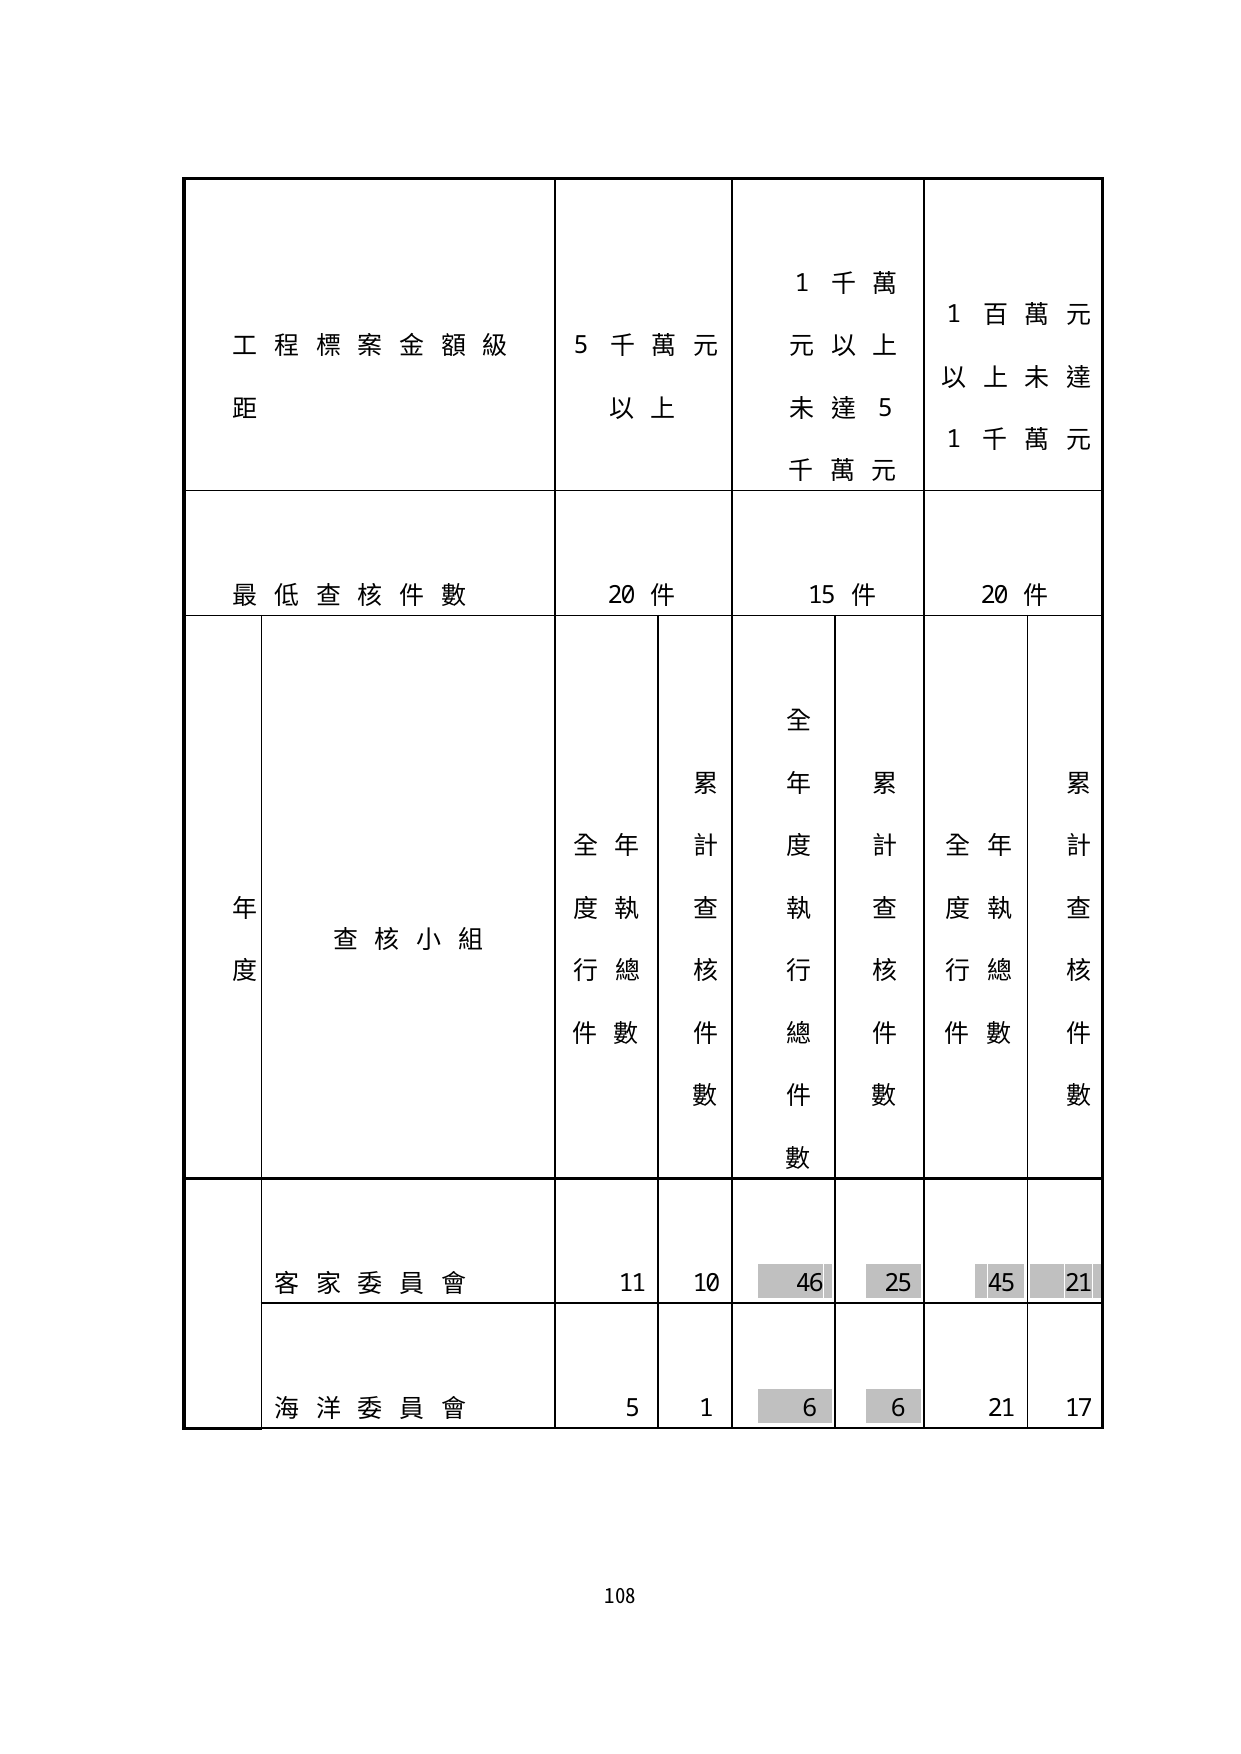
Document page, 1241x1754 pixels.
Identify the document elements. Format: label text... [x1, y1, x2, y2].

table_cell 5 [556, 1304, 657, 1427]
table_cell 21 [1028, 1180, 1101, 1302]
table_cell 1 [659, 1304, 731, 1427]
table_cell 最低查核件數 [186, 491, 554, 615]
table_cell 累計查核件數 [1028, 616, 1101, 1177]
table_cell 累計查核件數 [659, 616, 731, 1177]
table_cell 25 [836, 1180, 923, 1302]
table_header 1千萬元以上未達5千萬元 [733, 180, 923, 490]
table_cell 全年度執行總件數 [733, 616, 834, 1177]
table_cell 6 [836, 1304, 923, 1427]
table_cell 累計查核件數 [836, 616, 923, 1177]
table_cell 11 [556, 1180, 657, 1302]
table_cell 全年度執行總件數 [556, 616, 657, 1177]
table_cell 21 [925, 1304, 1027, 1427]
table_cell 46 [733, 1180, 834, 1302]
table_cell 10 [659, 1180, 731, 1302]
table_cell 15件 [733, 491, 923, 615]
table_cell 客家委員會 [262, 1180, 554, 1302]
table_header 1百萬元以上未達1千萬元 [925, 180, 1101, 490]
table_cell 海洋委員會 [262, 1304, 554, 1427]
table_cell 查核小組 [262, 616, 554, 1177]
table_cell 全年度執行總件數 [925, 616, 1027, 1177]
table_cell 20件 [925, 491, 1101, 615]
table_cell [186, 1180, 261, 1427]
table_cell 17 [1028, 1304, 1101, 1427]
table_cell 20件 [556, 491, 731, 615]
table_cell 年度 [186, 616, 261, 1177]
table_header 工程標案金額級距 [186, 180, 554, 490]
table_cell 45 [925, 1180, 1027, 1302]
table_cell 6 [733, 1304, 834, 1427]
table_header 5千萬元以上 [556, 180, 731, 490]
